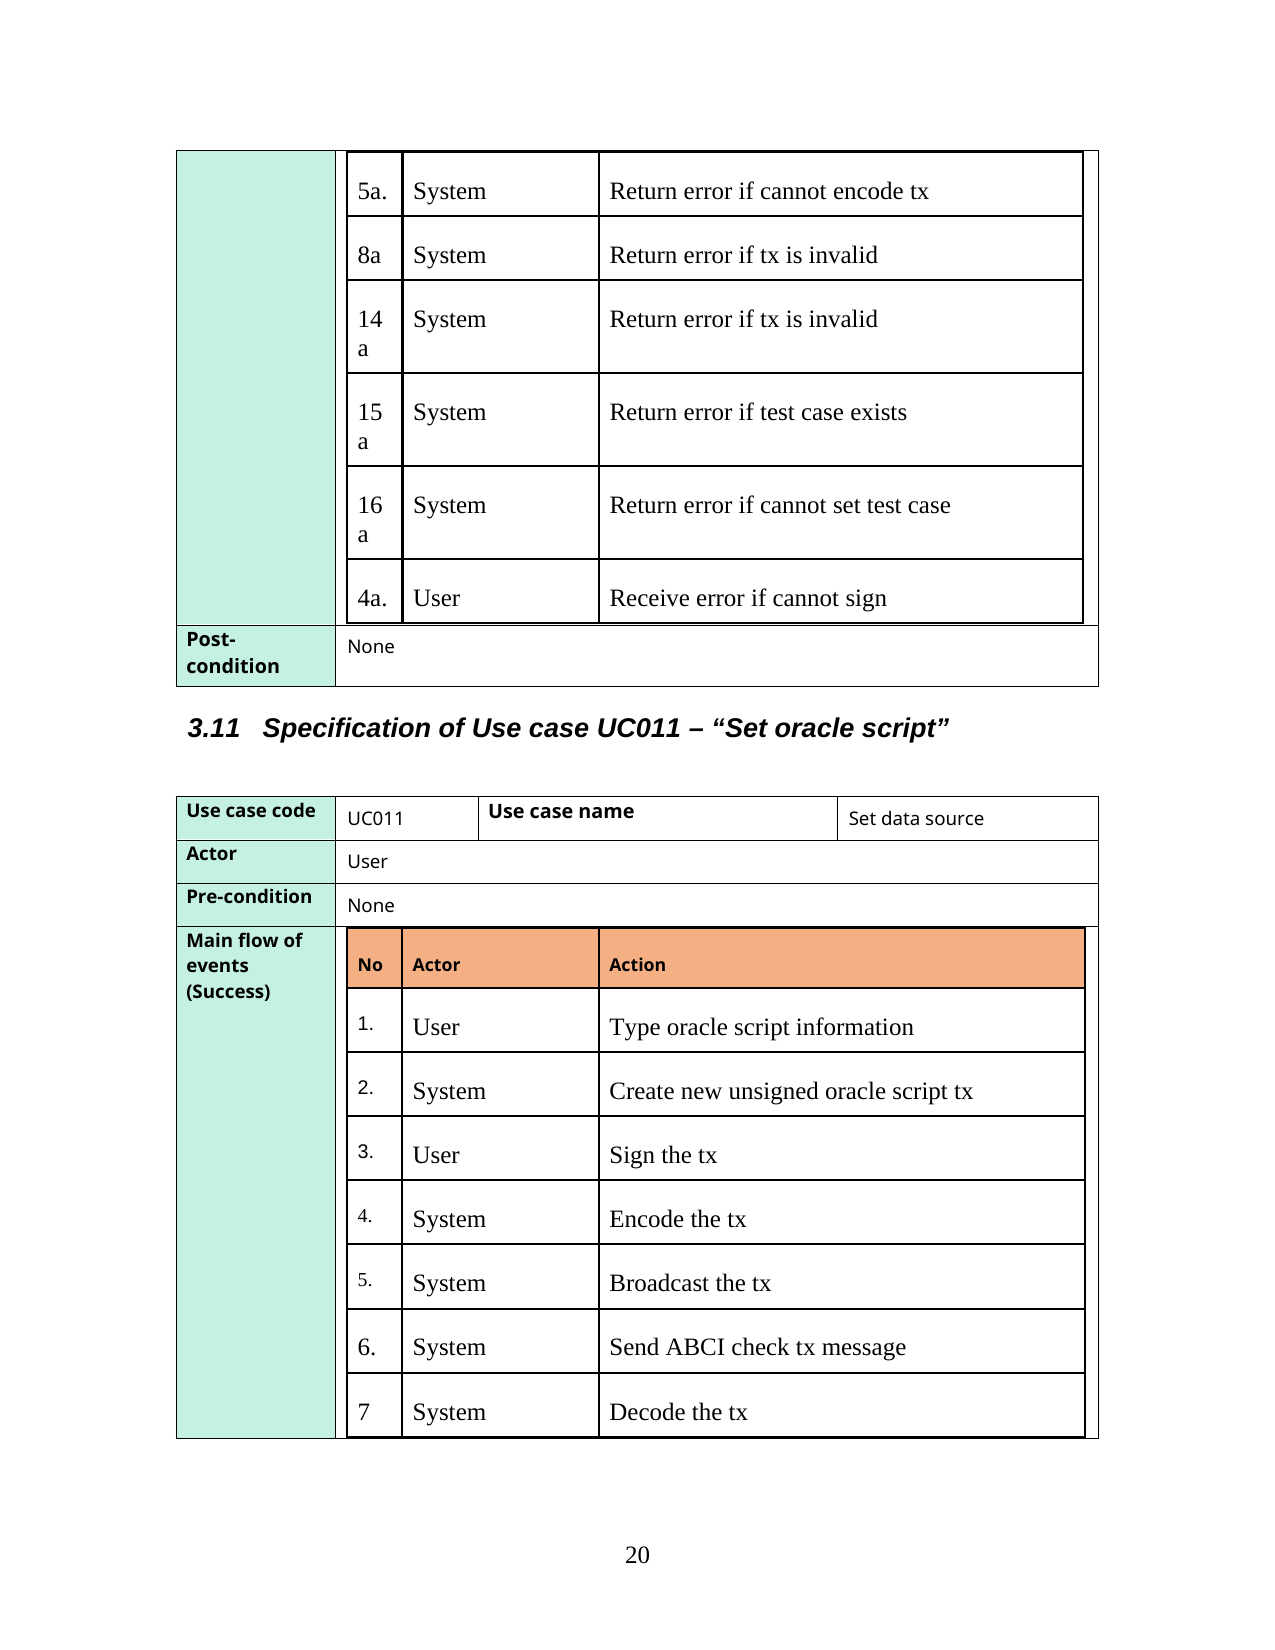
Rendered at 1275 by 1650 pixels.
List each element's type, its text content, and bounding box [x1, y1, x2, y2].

table_cell 7 [348, 1374, 401, 1436]
table_cell Return error if tx is invalid [600, 281, 1082, 372]
table_cell System [404, 467, 598, 558]
table_cell System [403, 1245, 598, 1307]
table_cell System [404, 281, 598, 372]
table_cell System [403, 1053, 598, 1115]
table_header Action [600, 929, 1084, 987]
table_cell User [403, 989, 598, 1051]
table_cell System [403, 1374, 598, 1436]
table_header Actor [403, 929, 598, 987]
table_cell Create new unsigned oracle script tx [600, 1053, 1084, 1115]
table_cell 16a [348, 467, 401, 558]
table_cell System [403, 1181, 598, 1243]
table_cell Pre-condition [177, 884, 335, 926]
table_cell 3. [348, 1117, 401, 1179]
table_cell System [404, 153, 598, 215]
table_cell Type oracle script information [600, 989, 1084, 1051]
table_cell Send ABCI check tx message [600, 1310, 1084, 1372]
table_cell [336, 927, 346, 1438]
table_cell Sign the tx [600, 1117, 1084, 1179]
table_cell [177, 151, 335, 624]
table_cell 6. [348, 1310, 401, 1372]
table_cell 15a [348, 374, 401, 465]
table_header Use case code [177, 797, 335, 839]
table_header UC011 [336, 797, 478, 839]
table_cell Broadcast the tx [600, 1245, 1084, 1307]
table_cell 4a. [348, 560, 401, 622]
table_header Use case name [479, 797, 837, 839]
table_cell User [336, 841, 1098, 883]
table_cell Return error if cannot encode tx [600, 153, 1082, 215]
table_cell User [403, 1117, 598, 1179]
table_cell 2. [348, 1053, 401, 1115]
table_cell 4. [348, 1181, 401, 1243]
table_cell [1084, 151, 1098, 624]
table_cell System [404, 217, 598, 279]
table_header No [348, 929, 401, 987]
table_cell System [403, 1310, 598, 1372]
table_cell Encode the tx [600, 1181, 1084, 1243]
table_cell None [336, 884, 1098, 926]
table_cell [336, 151, 346, 624]
table_cell Return error if cannot set test case [600, 467, 1082, 558]
table_cell Main flow of events (Success) [177, 927, 335, 1438]
table_cell 5. [348, 1245, 401, 1307]
table_cell 1. [348, 989, 401, 1051]
table_cell 8a [348, 217, 401, 279]
table_cell Receive error if cannot sign [600, 560, 1082, 622]
table_cell None [336, 626, 1098, 686]
table_header Set data source [838, 797, 1098, 839]
table_cell Return error if test case exists [600, 374, 1082, 465]
table_cell User [404, 560, 598, 622]
table_cell Decode the tx [600, 1374, 1084, 1436]
table_cell 14a [348, 281, 401, 372]
table_cell System [404, 374, 598, 465]
table_cell Actor [177, 841, 335, 883]
subtitle Specification of Use case UC011 – “Set oracle script” [187, 712, 1087, 743]
table_cell Post-condition [177, 626, 335, 686]
table_cell 5a. [348, 153, 401, 215]
table_cell [1086, 927, 1098, 1438]
table_cell Return error if tx is invalid [600, 217, 1082, 279]
